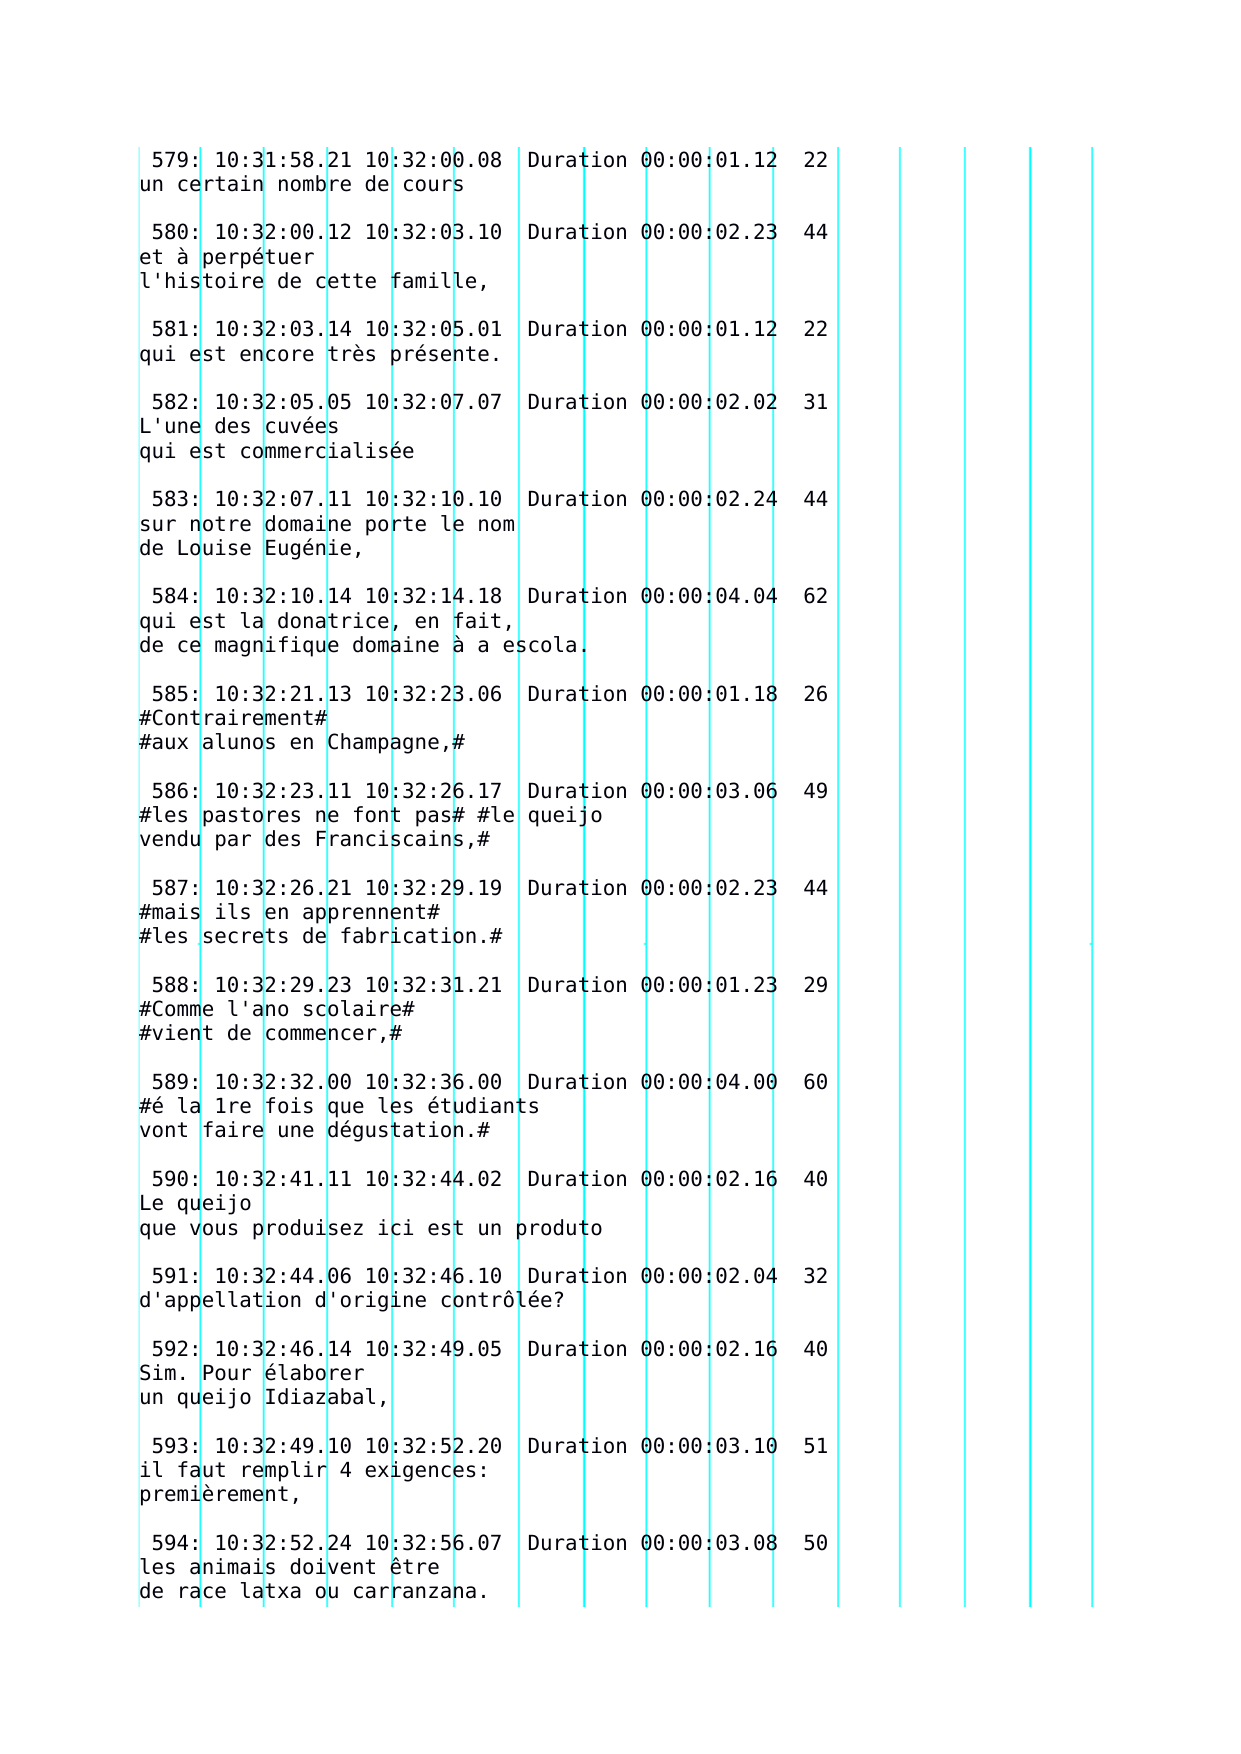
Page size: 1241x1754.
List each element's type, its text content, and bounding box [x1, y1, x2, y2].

text 585: 10:32:21.13 10:32:23.06 Duration 00:00:01.18 26 [139, 682, 1101, 706]
text #mais ils en apprennent# [139, 900, 1101, 924]
text 592: 10:32:46.14 10:32:49.05 Duration 00:00:02.16 40 [139, 1337, 1101, 1361]
text #les pastores ne font pas# #le queijo [139, 803, 1101, 827]
text 590: 10:32:41.11 10:32:44.02 Duration 00:00:02.16 40 [139, 1167, 1101, 1191]
text 587: 10:32:26.21 10:32:29.19 Duration 00:00:02.23 44 [139, 876, 1101, 900]
text 591: 10:32:44.06 10:32:46.10 Duration 00:00:02.04 32 [139, 1264, 1101, 1288]
text de Louise Eugénie, [139, 536, 1101, 560]
text qui est commercialisée [139, 439, 1101, 463]
text 594: 10:32:52.24 10:32:56.07 Duration 00:00:03.08 50 [139, 1531, 1101, 1555]
text vendu par des Franciscains,# [139, 827, 1101, 851]
text 579: 10:31:58.21 10:32:00.08 Duration 00:00:01.12 22 [139, 148, 1101, 172]
text l'histoire de cette famille, [139, 269, 1101, 293]
text de race latxa ou carranzana. [139, 1579, 1101, 1604]
text 588: 10:32:29.23 10:32:31.21 Duration 00:00:01.23 29 [139, 973, 1101, 997]
text #Comme l'ano scolaire# [139, 997, 1101, 1021]
text qui est encore très présente. [139, 342, 1101, 366]
text 589: 10:32:32.00 10:32:36.00 Duration 00:00:04.00 60 [139, 1070, 1101, 1094]
text Le queijo [139, 1191, 1101, 1216]
text 582: 10:32:05.05 10:32:07.07 Duration 00:00:02.02 31 [139, 390, 1101, 414]
text et à perpétuer [139, 245, 1101, 269]
text L'une des cuvées [139, 414, 1101, 439]
text il faut remplir 4 exigences: [139, 1458, 1101, 1482]
text d'appellation d'origine contrôlée? [139, 1288, 1101, 1313]
text un queijo Idiazabal, [139, 1385, 1101, 1410]
text 581: 10:32:03.14 10:32:05.01 Duration 00:00:01.12 22 [139, 317, 1101, 342]
text #aux alunos en Champagne,# [139, 730, 1101, 754]
text vont faire une dégustation.# [139, 1118, 1101, 1143]
text les animais doivent être [139, 1555, 1101, 1579]
text un certain nombre de cours [139, 172, 1101, 196]
text 593: 10:32:49.10 10:32:52.20 Duration 00:00:03.10 51 [139, 1434, 1101, 1458]
text que vous produisez ici est un produto [139, 1216, 1101, 1240]
text #les secrets de fabrication.# [139, 924, 1101, 948]
text #é la 1re fois que les étudiants [139, 1094, 1101, 1118]
text #vient de commencer,# [139, 1021, 1101, 1046]
text #Contrairement# [139, 706, 1101, 730]
text 584: 10:32:10.14 10:32:14.18 Duration 00:00:04.04 62 [139, 584, 1101, 609]
picture [138, 147, 1102, 1607]
text de ce magnifique domaine à a escola. [139, 633, 1101, 657]
text Sim. Pour élaborer [139, 1361, 1101, 1385]
text 580: 10:32:00.12 10:32:03.10 Duration 00:00:02.23 44 [139, 220, 1101, 245]
text premièrement, [139, 1482, 1101, 1507]
text qui est la donatrice, en fait, [139, 609, 1101, 633]
text sur notre domaine porte le nom [139, 512, 1101, 536]
text 586: 10:32:23.11 10:32:26.17 Duration 00:00:03.06 49 [139, 779, 1101, 803]
text 583: 10:32:07.11 10:32:10.10 Duration 00:00:02.24 44 [139, 487, 1101, 512]
